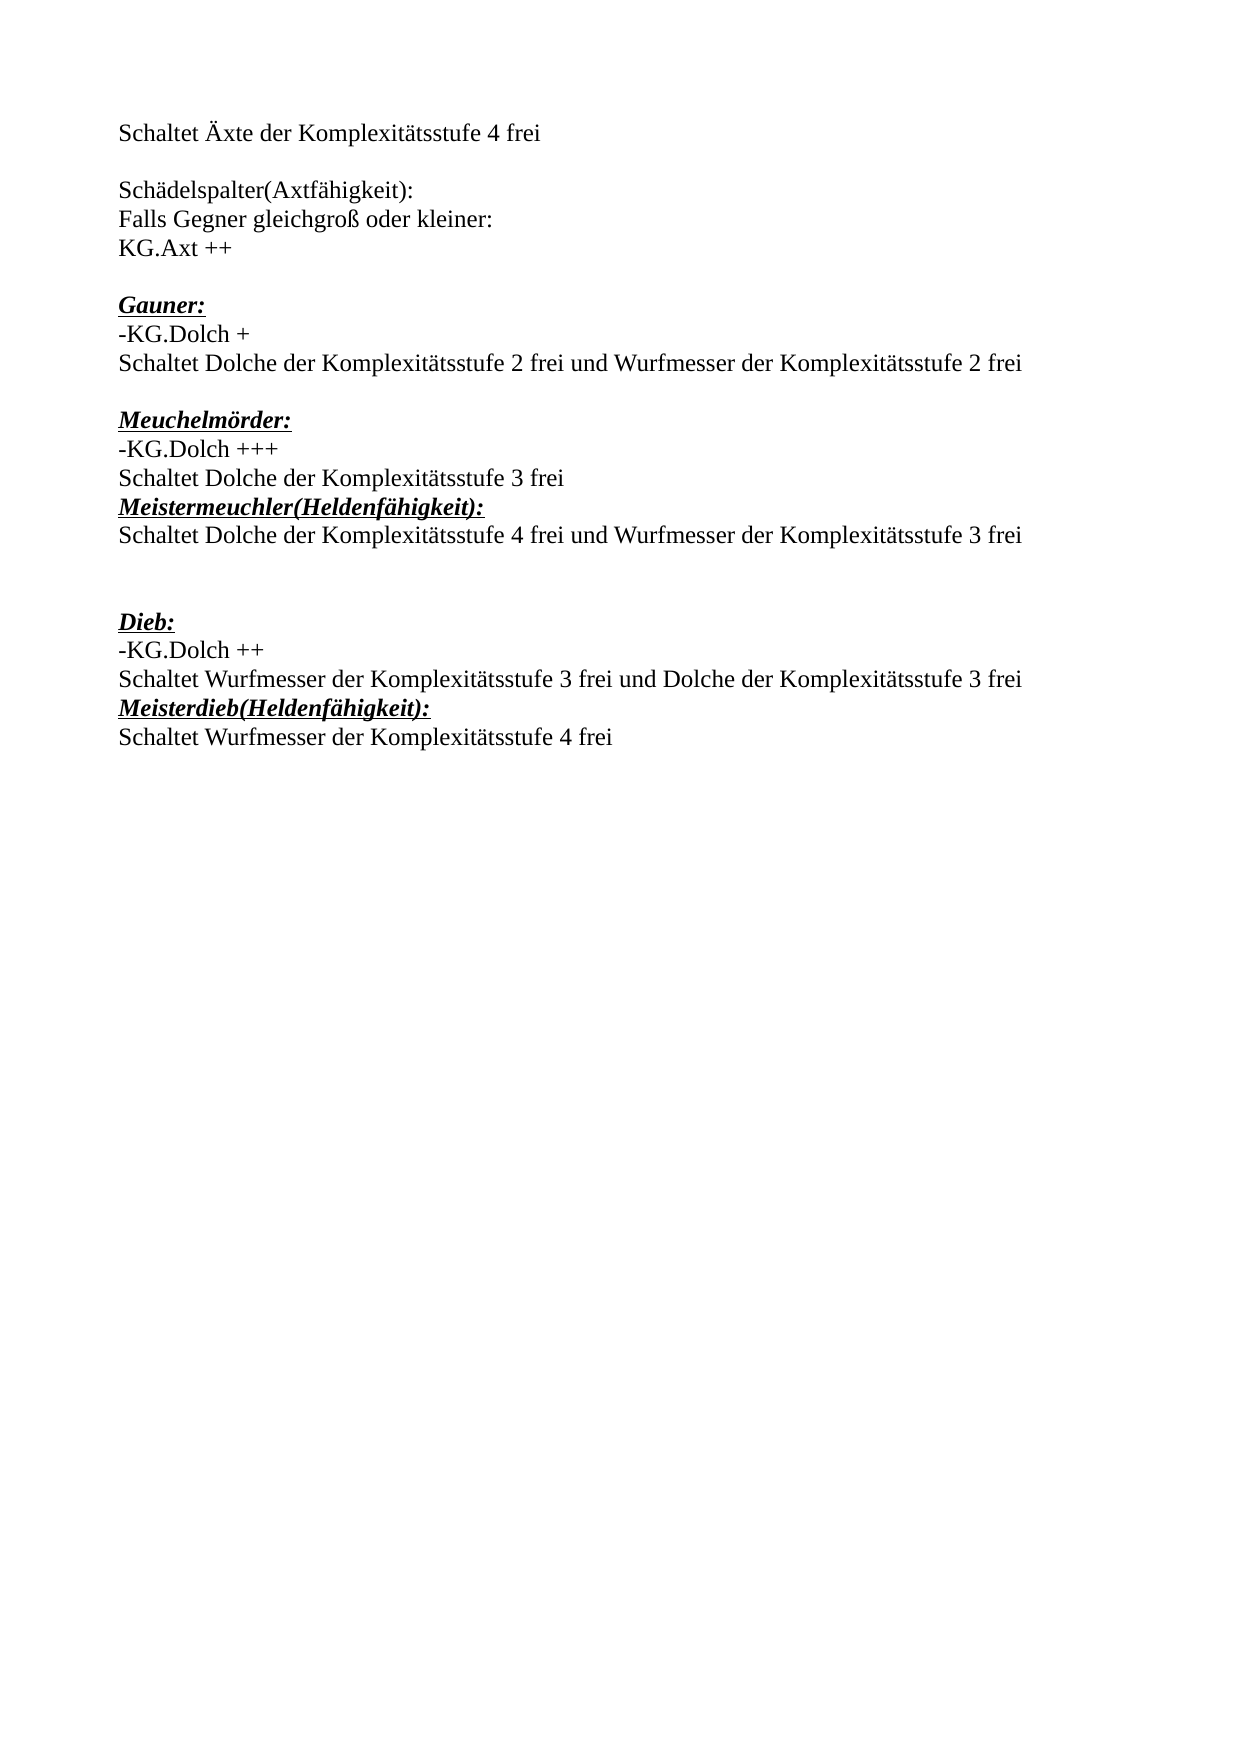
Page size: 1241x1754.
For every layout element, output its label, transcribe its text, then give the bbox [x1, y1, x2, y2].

text Schaltet Dolche der Komplexitätsstufe 2 frei und Wurfmesser der Komplexitätsstufe 2 frei [118, 348, 1122, 377]
text Schaltet Dolche der Komplexitätsstufe 4 frei und Wurfmesser der Komplexitätsstufe 3 frei [118, 521, 1122, 549]
text Schädelspalter(Axtfähigkeit): [118, 176, 1122, 204]
text -KG.Dolch ++ [118, 636, 1122, 664]
text Meuchelmörder: [118, 406, 1122, 434]
text Schaltet Äxte der Komplexitätsstufe 4 frei [118, 118, 1122, 147]
text Meistermeuchler(Heldenfähigkeit): [118, 492, 1122, 521]
text -KG.Dolch + [118, 319, 1122, 348]
text KG.Axt ++ [118, 233, 1122, 262]
text Schaltet Wurfmesser der Komplexitätsstufe 4 frei [118, 722, 1122, 751]
text -KG.Dolch +++ [118, 434, 1122, 463]
text Schaltet Dolche der Komplexitätsstufe 3 frei [118, 463, 1122, 492]
text Gauner: [118, 291, 1122, 319]
text Falls Gegner gleichgroß oder kleiner: [118, 204, 1122, 233]
text Dieb: [118, 607, 1122, 636]
text Meisterdieb(Heldenfähigkeit): [118, 693, 1122, 722]
text Schaltet Wurfmesser der Komplexitätsstufe 3 frei und Dolche der Komplexitätsstufe 3 frei [118, 664, 1122, 693]
